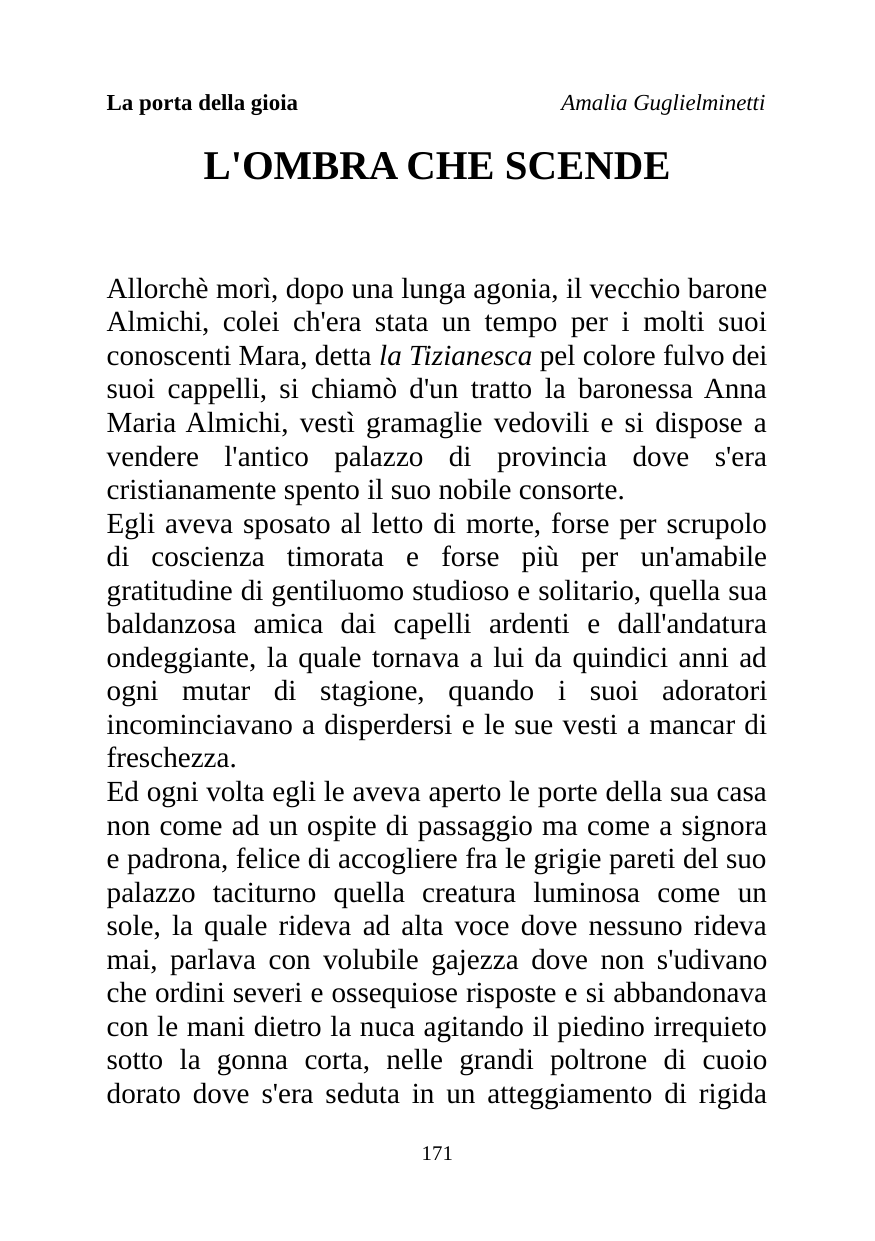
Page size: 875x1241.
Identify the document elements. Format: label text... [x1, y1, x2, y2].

text Allorchè morì, dopo una lunga agonia, il vecchio barone Almichi, colei ch'era stata un tempo per i molti suoi conoscenti Mara, detta la Tizianesca pel colore fulvo dei suoi cappelli, si chiamò d'un tratto la baronessa Anna Maria Almichi, vestì gramaglie vedovili e si dispose a vendere l'antico palazzo di provincia dove s'era cristianamente spento il suo nobile consorte. [106, 271, 768, 506]
text Ed ogni volta egli le aveva aperto le porte della sua casa non come ad un ospite di passaggio ma come a signora e padrona, felice di accogliere fra le grigie pareti del suo palazzo taciturno quella creatura luminosa come un sole, la quale rideva ad alta voce dove nessuno rideva mai, parlava con volubile gajezza dove non s'udivano che ordini severi e ossequiose risposte e si abbandonava con le mani dietro la nuca agitando il piedino irrequieto sotto la gonna corta, nelle grandi poltrone di cuoio dorato dove s'era seduta in un atteggiamento di rigida [106, 774, 768, 1109]
subtitle L'OMBRA CHE SCENDE [106, 141, 768, 188]
text Egli aveva sposato al letto di morte, forse per scrupolo di coscienza timorata e forse più per un'amabile gratitudine di gentiluomo studioso e solitario, quella sua baldanzosa amica dai capelli ardenti e dall'andatura ondeggiante, la quale tornava a lui da quindici anni ad ogni mutar di stagione, quando i suoi adoratori incominciavano a disperdersi e le sue vesti a mancar di freschezza. [106, 506, 768, 774]
